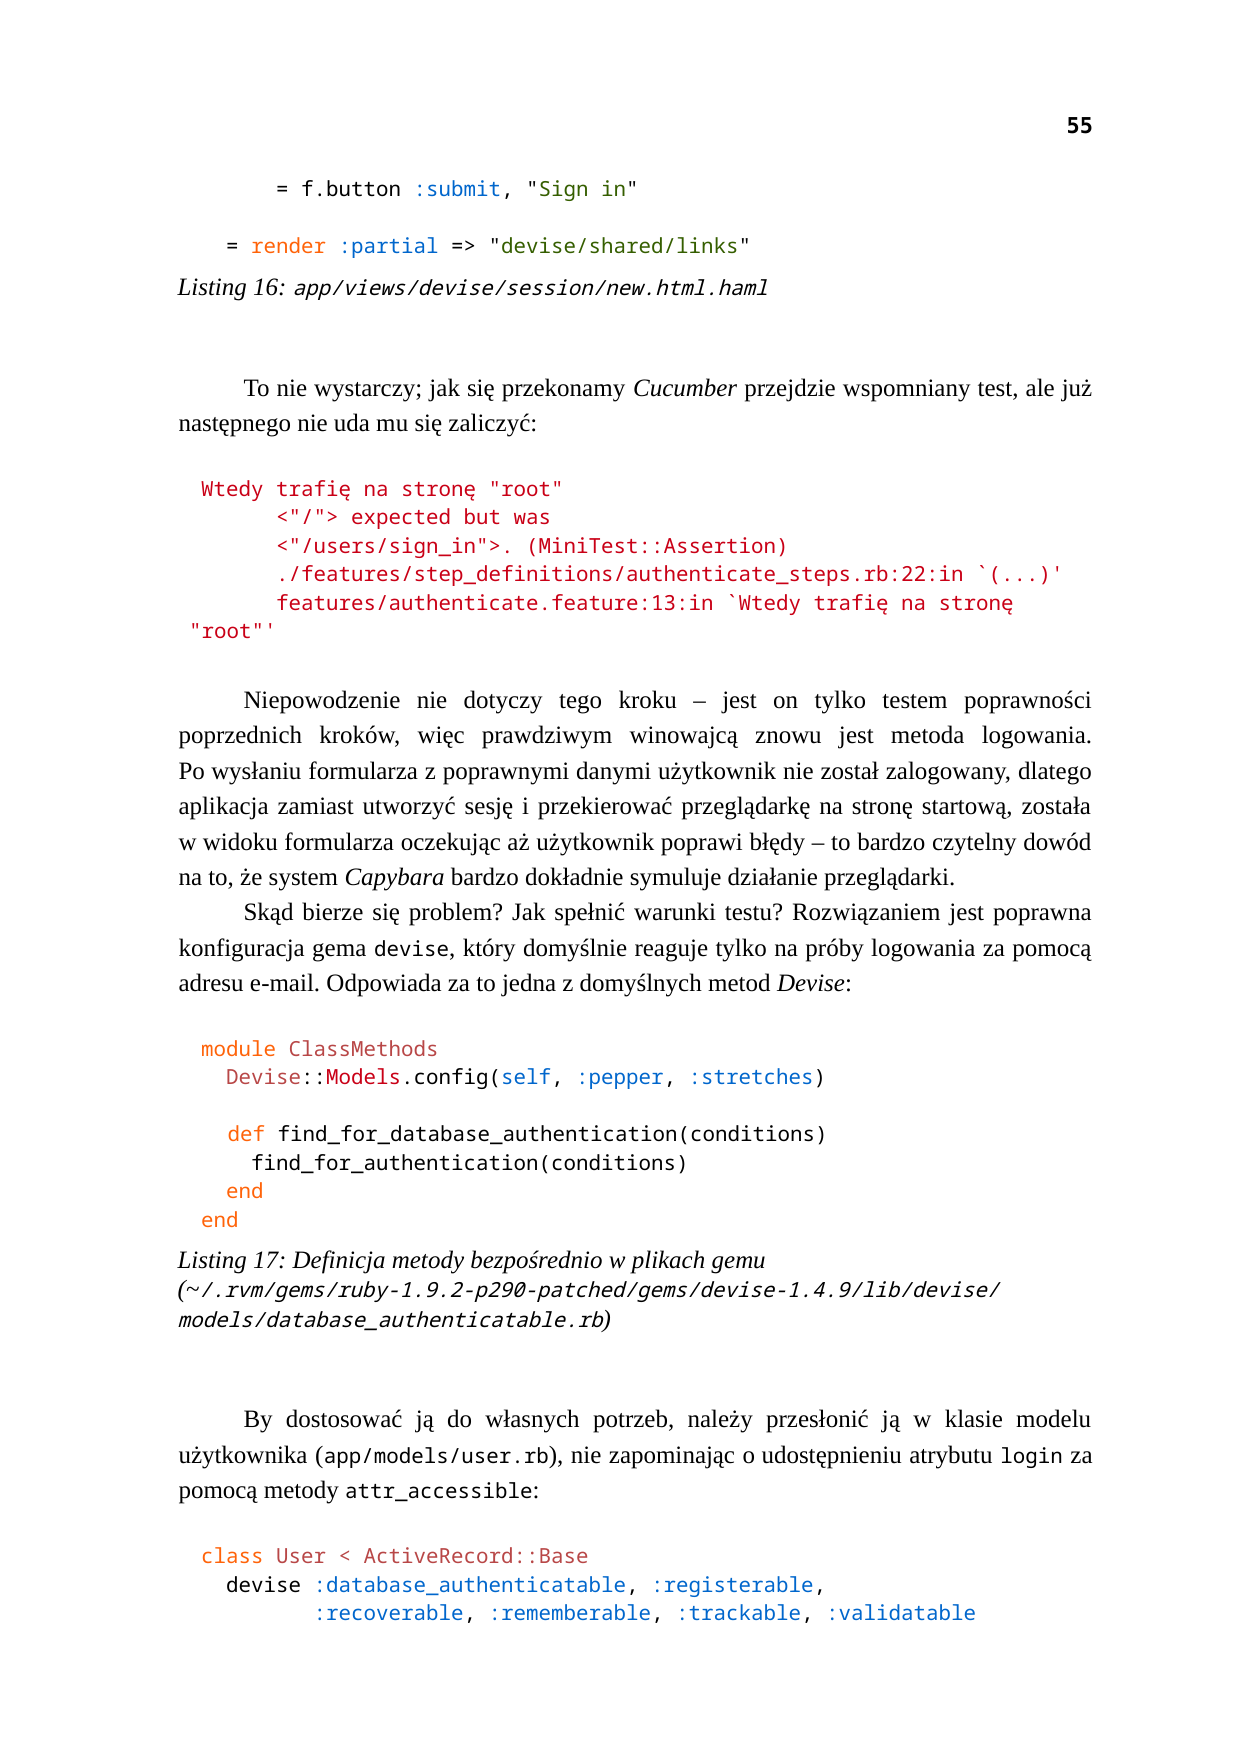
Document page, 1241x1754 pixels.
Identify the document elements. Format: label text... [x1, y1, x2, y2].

table_header = f.button :submit, "Sign in" = render :partial => "devise/shared/links" [177, 174, 1093, 259]
table_header class User < ActiveRecord::Base devise :database_authenticatable, :registerable, :recoverable, :rememberable, :trackable, :validatable [177, 1541, 1093, 1627]
text By dostosować ją do własnych potrzeb, należy przesłonić ją w klasie modelu użytkownika (app/models/user.rb), nie zapominając o udostępnieniu atrybutu login za pomocą metody attr_accessible: [178, 1399, 1093, 1506]
table_header Wtedy trafię na stronę "root" <"/"> expected but was <"/users/sign_in">. (MiniTest::Assertion) ./features/step_definitions/authenticate_steps.rb:22:in `(...)' features/authenticate.feature:13:in `Wtedy trafię na stronę "root"' [177, 474, 1093, 644]
table_header module ClassMethods Devise::Models.config(self, :pepper, :stretches) def find_for_database_authentication(conditions) find_for_authentication(conditions) end end [177, 1034, 1093, 1233]
text Skąd bierze się problem? Jak spełnić warunki testu? Rozwiązaniem jest poprawna konfiguracja gema devise, który domyślnie reaguje tylko na próby logowania za pomocą adresu e‑mail. Odpowiada za to jedna z domyślnych metod Devise: [178, 892, 1093, 999]
list Listing 17: Definicja metody bezpośrednio w plikach gemu (~/.rvm/gems/ruby-1.9.2-p290-patched/gems/devise-1.4.9/lib/devise/models/database_authenticatable.rb) [177, 1246, 1093, 1333]
list Listing 16: app/views/devise/session/new.html.haml [177, 272, 1093, 301]
text To nie wystarczy; jak się przekonamy Cucumber przejdzie wspomniany test, ale już następnego nie uda mu się zaliczyć: [178, 368, 1093, 438]
text Niepowodzenie nie dotyczy tego kroku – jest on tylko testem poprawności poprzednich kroków, więc prawdziwym winowajcą znowu jest metoda logowania. Po wysłaniu formularza z poprawnymi danymi użytkownik nie został zalogowany, dlatego aplikacja zamiast utworzyć sesję i przekierować przeglądarkę na stronę startową, została w widoku formularza oczekując aż użytkownik poprawi błędy – to bardzo czytelny dowód na to, że system Capybara bardzo dokładnie symuluje działanie przeglądarki. [178, 680, 1093, 892]
